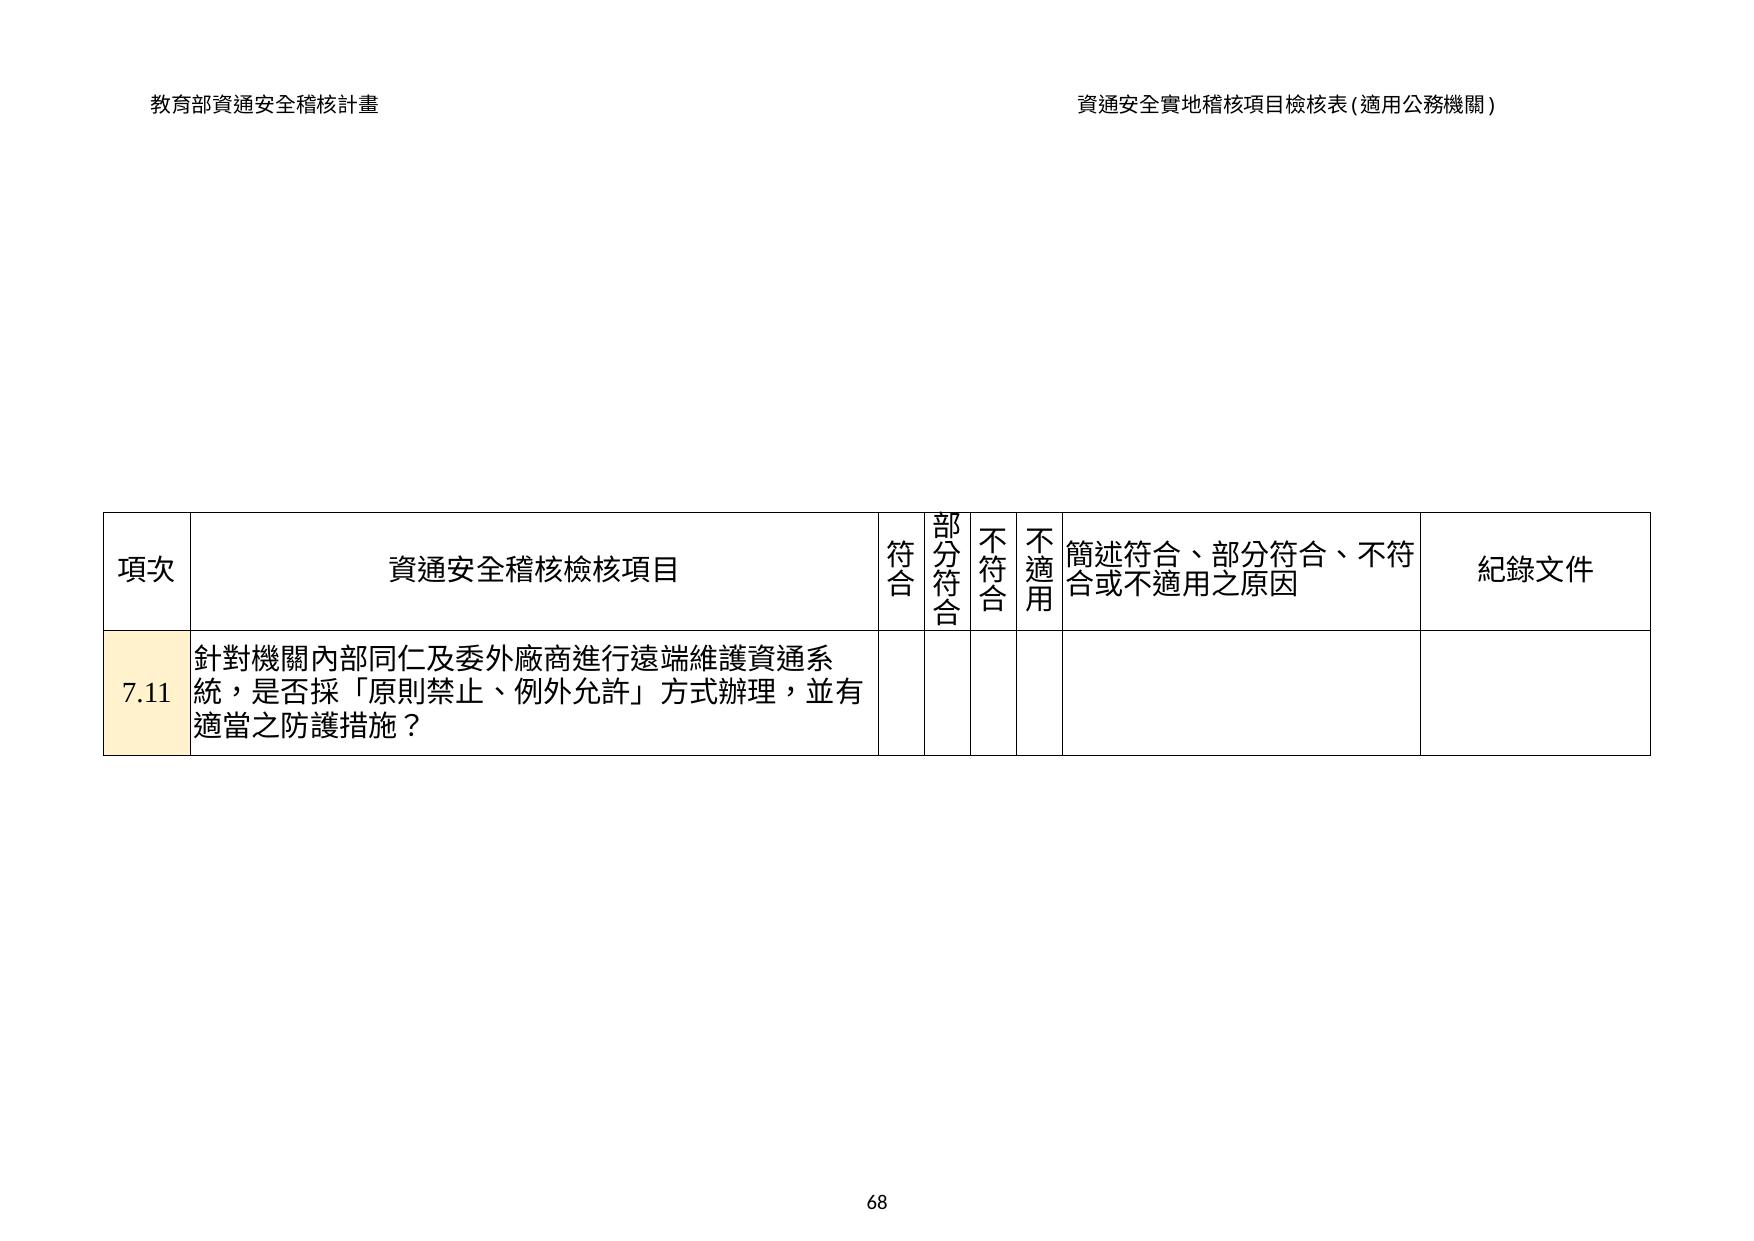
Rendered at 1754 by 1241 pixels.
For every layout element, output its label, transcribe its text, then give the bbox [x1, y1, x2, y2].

table_header 紀錄文件 [1421, 513, 1650, 630]
table_cell [1017, 631, 1062, 755]
table_cell 7.11 [104, 631, 190, 755]
table_header 項次 [104, 513, 190, 630]
table_header 符合 [879, 513, 924, 630]
table_header 不符合 [971, 513, 1016, 630]
table_cell [1063, 631, 1420, 755]
table_cell [879, 631, 924, 755]
table_header 資通安全稽核檢核項目 [191, 513, 878, 630]
table_header 不適用 [1017, 513, 1062, 630]
table_cell [925, 631, 970, 755]
table_header 簡述符合、部分符合、不符合或不適用之原因 [1063, 513, 1420, 630]
table_header 部分符合 [925, 513, 970, 630]
table_cell 針對機關內部同仁及委外廠商進行遠端維護資通系統，是否採「原則禁止、例外允許」方式辦理，並有適當之防護措施？ [191, 631, 878, 755]
table_cell [971, 631, 1016, 755]
table_cell [1421, 631, 1650, 755]
